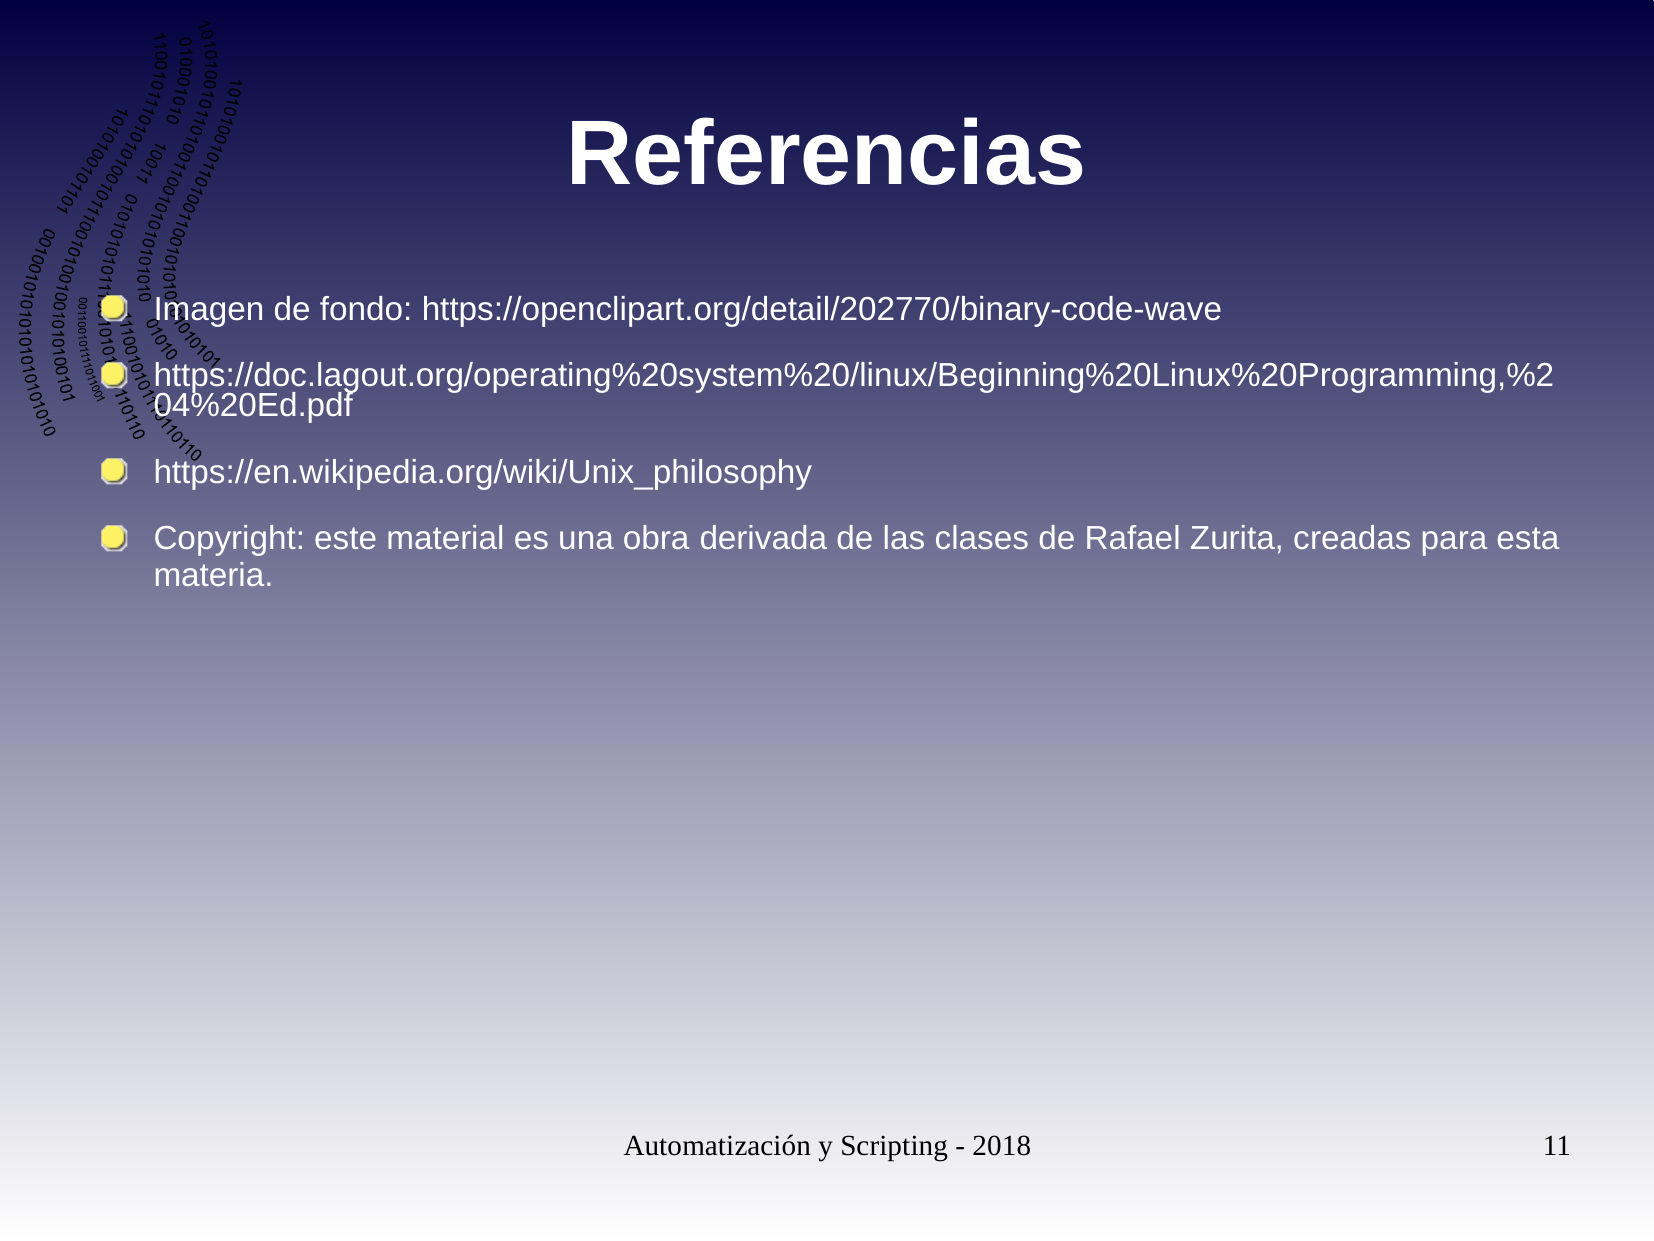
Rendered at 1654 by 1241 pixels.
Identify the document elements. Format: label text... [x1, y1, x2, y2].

picture [18, 20, 243, 461]
title Referencias [82, 49, 1571, 257]
list Imagen de fondo: https://openclipart.org/detail/202770/binary-code-wave https://doc.lagout.org/operating%20system%20/linux/Beginning%20Linux%20Programming,%204%20Ed.pdf https://en.wikipedia.org/wiki/Unix_philosophy Copyright: este material es una obra derivada de las clases de Rafael Zurita, creadas para esta materia. [82, 290, 1571, 1010]
